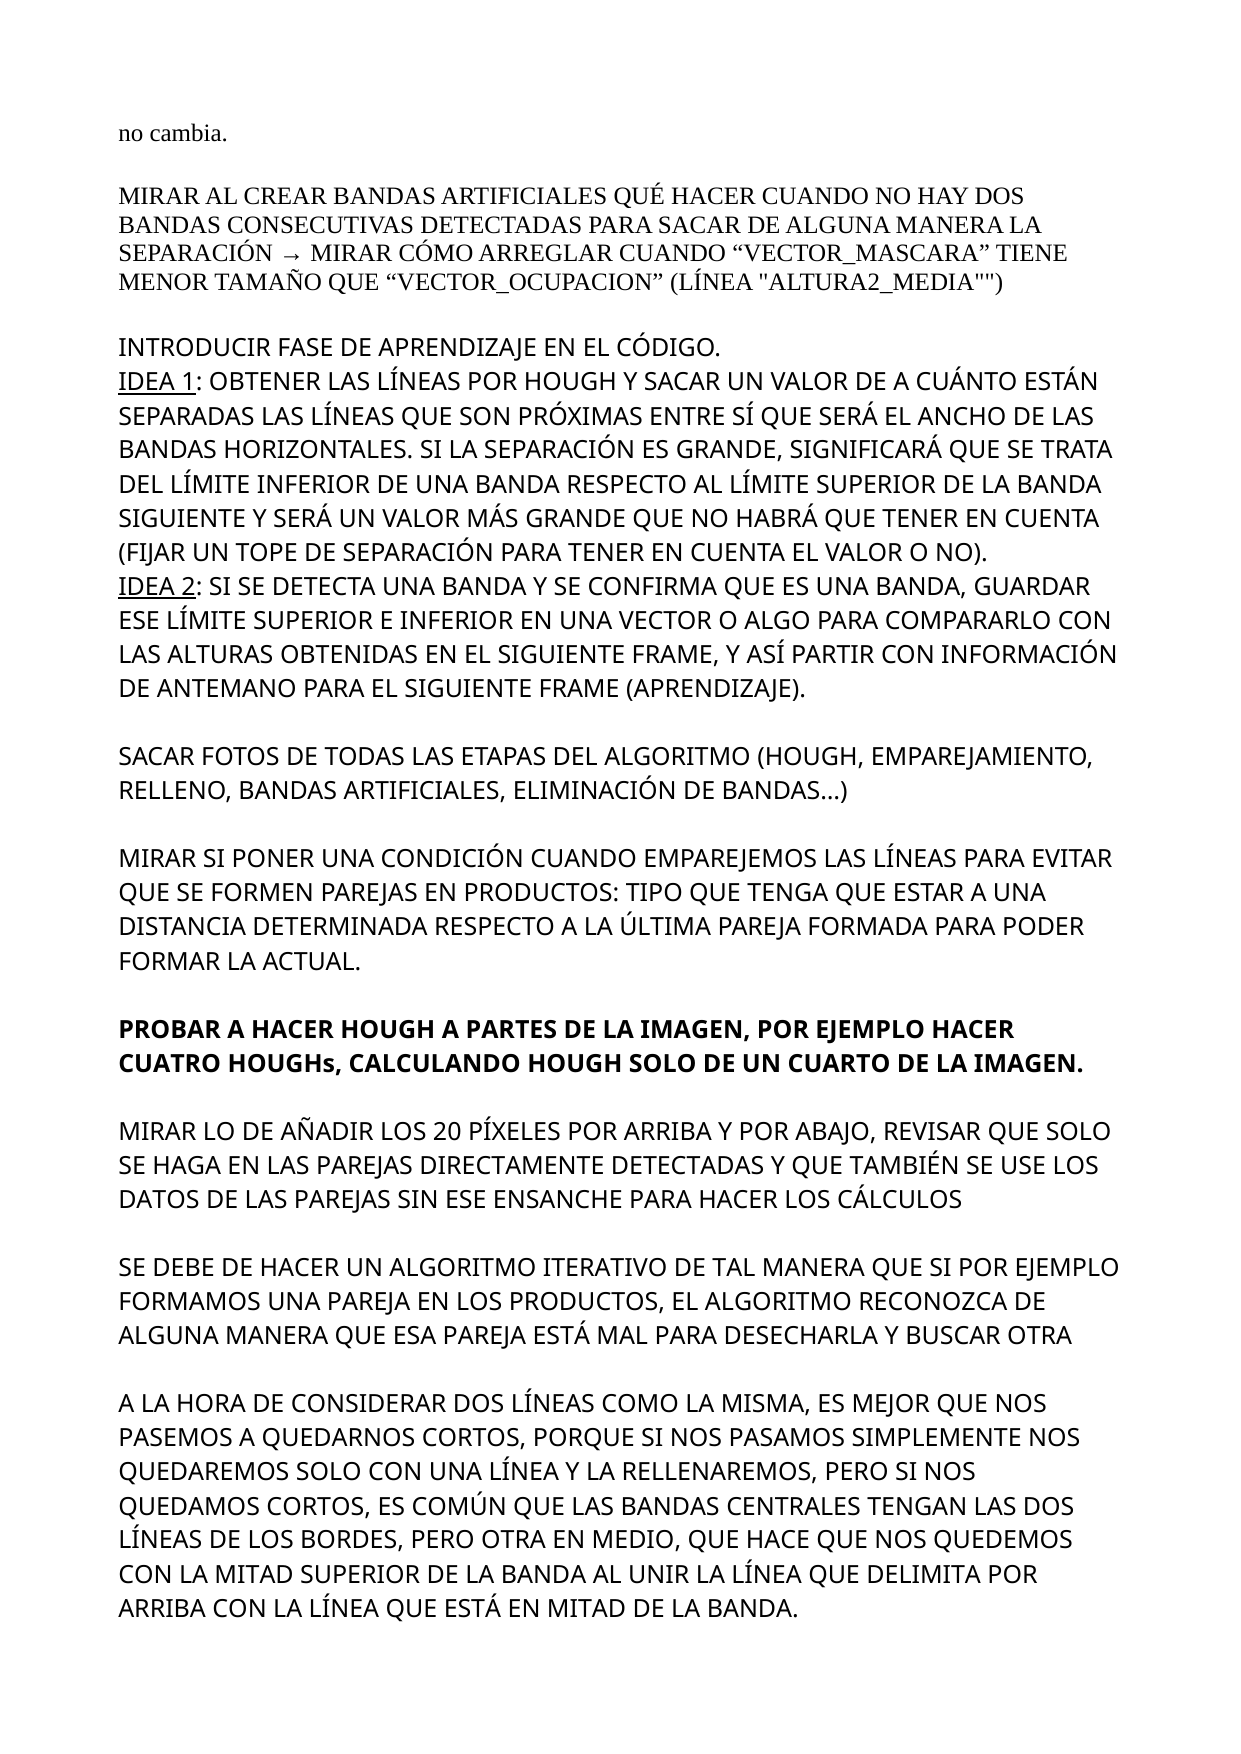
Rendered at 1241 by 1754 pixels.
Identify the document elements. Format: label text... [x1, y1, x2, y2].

text no cambia. [118, 118, 1122, 147]
text IDEA 2: SI SE DETECTA UNA BANDA Y SE CONFIRMA QUE ES UNA BANDA, GUARDAR ESE LÍMITE SUPERIOR E INFERIOR EN UNA VECTOR O ALGO PARA COMPARARLO CON LAS ALTURAS OBTENIDAS EN EL SIGUIENTE FRAME, Y ASÍ PARTIR CON INFORMACIÓN DE ANTEMANO PARA EL SIGUIENTE FRAME (APRENDIZAJE). [118, 568, 1122, 705]
text MIRAR AL CREAR BANDAS ARTIFICIALES QUÉ HACER CUANDO NO HAY DOS BANDAS CONSECUTIVAS DETECTADAS PARA SACAR DE ALGUNA MANERA LA SEPARACIÓN → MIRAR CÓMO ARREGLAR CUANDO “VECTOR_MASCARA” TIENE MENOR TAMAÑO QUE “VECTOR_OCUPACION” (LÍNEA "ALTURA2_MEDIA"") [118, 181, 1122, 296]
text PROBAR A HACER HOUGH A PARTES DE LA IMAGEN, POR EJEMPLO HACER CUATRO HOUGHs, CALCULANDO HOUGH SOLO DE UN CUARTO DE LA IMAGEN. [118, 1011, 1122, 1079]
text A LA HORA DE CONSIDERAR DOS LÍNEAS COMO LA MISMA, ES MEJOR QUE NOS PASEMOS A QUEDARNOS CORTOS, PORQUE SI NOS PASAMOS SIMPLEMENTE NOS QUEDAREMOS SOLO CON UNA LÍNEA Y LA RELLENAREMOS, PERO SI NOS QUEDAMOS CORTOS, ES COMÚN QUE LAS BANDAS CENTRALES TENGAN LAS DOS LÍNEAS DE LOS BORDES, PERO OTRA EN MEDIO, QUE HACE QUE NOS QUEDEMOS CON LA MITAD SUPERIOR DE LA BANDA AL UNIR LA LÍNEA QUE DELIMITA POR ARRIBA CON LA LÍNEA QUE ESTÁ EN MITAD DE LA BANDA. [118, 1386, 1122, 1624]
text MIRAR SI PONER UNA CONDICIÓN CUANDO EMPAREJEMOS LAS LÍNEAS PARA EVITAR QUE SE FORMEN PAREJAS EN PRODUCTOS: TIPO QUE TENGA QUE ESTAR A UNA DISTANCIA DETERMINADA RESPECTO A LA ÚLTIMA PAREJA FORMADA PARA PODER FORMAR LA ACTUAL. [118, 841, 1122, 977]
text SACAR FOTOS DE TODAS LAS ETAPAS DEL ALGORITMO (HOUGH, EMPAREJAMIENTO, RELLENO, BANDAS ARTIFICIALES, ELIMINACIÓN DE BANDAS…) [118, 739, 1122, 807]
text INTRODUCIR FASE DE APRENDIZAJE EN EL CÓDIGO. [118, 330, 1122, 364]
text MIRAR LO DE AÑADIR LOS 20 PÍXELES POR ARRIBA Y POR ABAJO, REVISAR QUE SOLO SE HAGA EN LAS PAREJAS DIRECTAMENTE DETECTADAS Y QUE TAMBIÉN SE USE LOS DATOS DE LAS PAREJAS SIN ESE ENSANCHE PARA HACER LOS CÁLCULOS [118, 1113, 1122, 1216]
text IDEA 1: OBTENER LAS LÍNEAS POR HOUGH Y SACAR UN VALOR DE A CUÁNTO ESTÁN SEPARADAS LAS LÍNEAS QUE SON PRÓXIMAS ENTRE SÍ QUE SERÁ EL ANCHO DE LAS BANDAS HORIZONTALES. SI LA SEPARACIÓN ES GRANDE, SIGNIFICARÁ QUE SE TRATA DEL LÍMITE INFERIOR DE UNA BANDA RESPECTO AL LÍMITE SUPERIOR DE LA BANDA SIGUIENTE Y SERÁ UN VALOR MÁS GRANDE QUE NO HABRÁ QUE TENER EN CUENTA (FIJAR UN TOPE DE SEPARACIÓN PARA TENER EN CUENTA EL VALOR O NO). [118, 364, 1122, 568]
text SE DEBE DE HACER UN ALGORITMO ITERATIVO DE TAL MANERA QUE SI POR EJEMPLO FORMAMOS UNA PAREJA EN LOS PRODUCTOS, EL ALGORITMO RECONOZCA DE ALGUNA MANERA QUE ESA PAREJA ESTÁ MAL PARA DESECHARLA Y BUSCAR OTRA [118, 1250, 1122, 1352]
